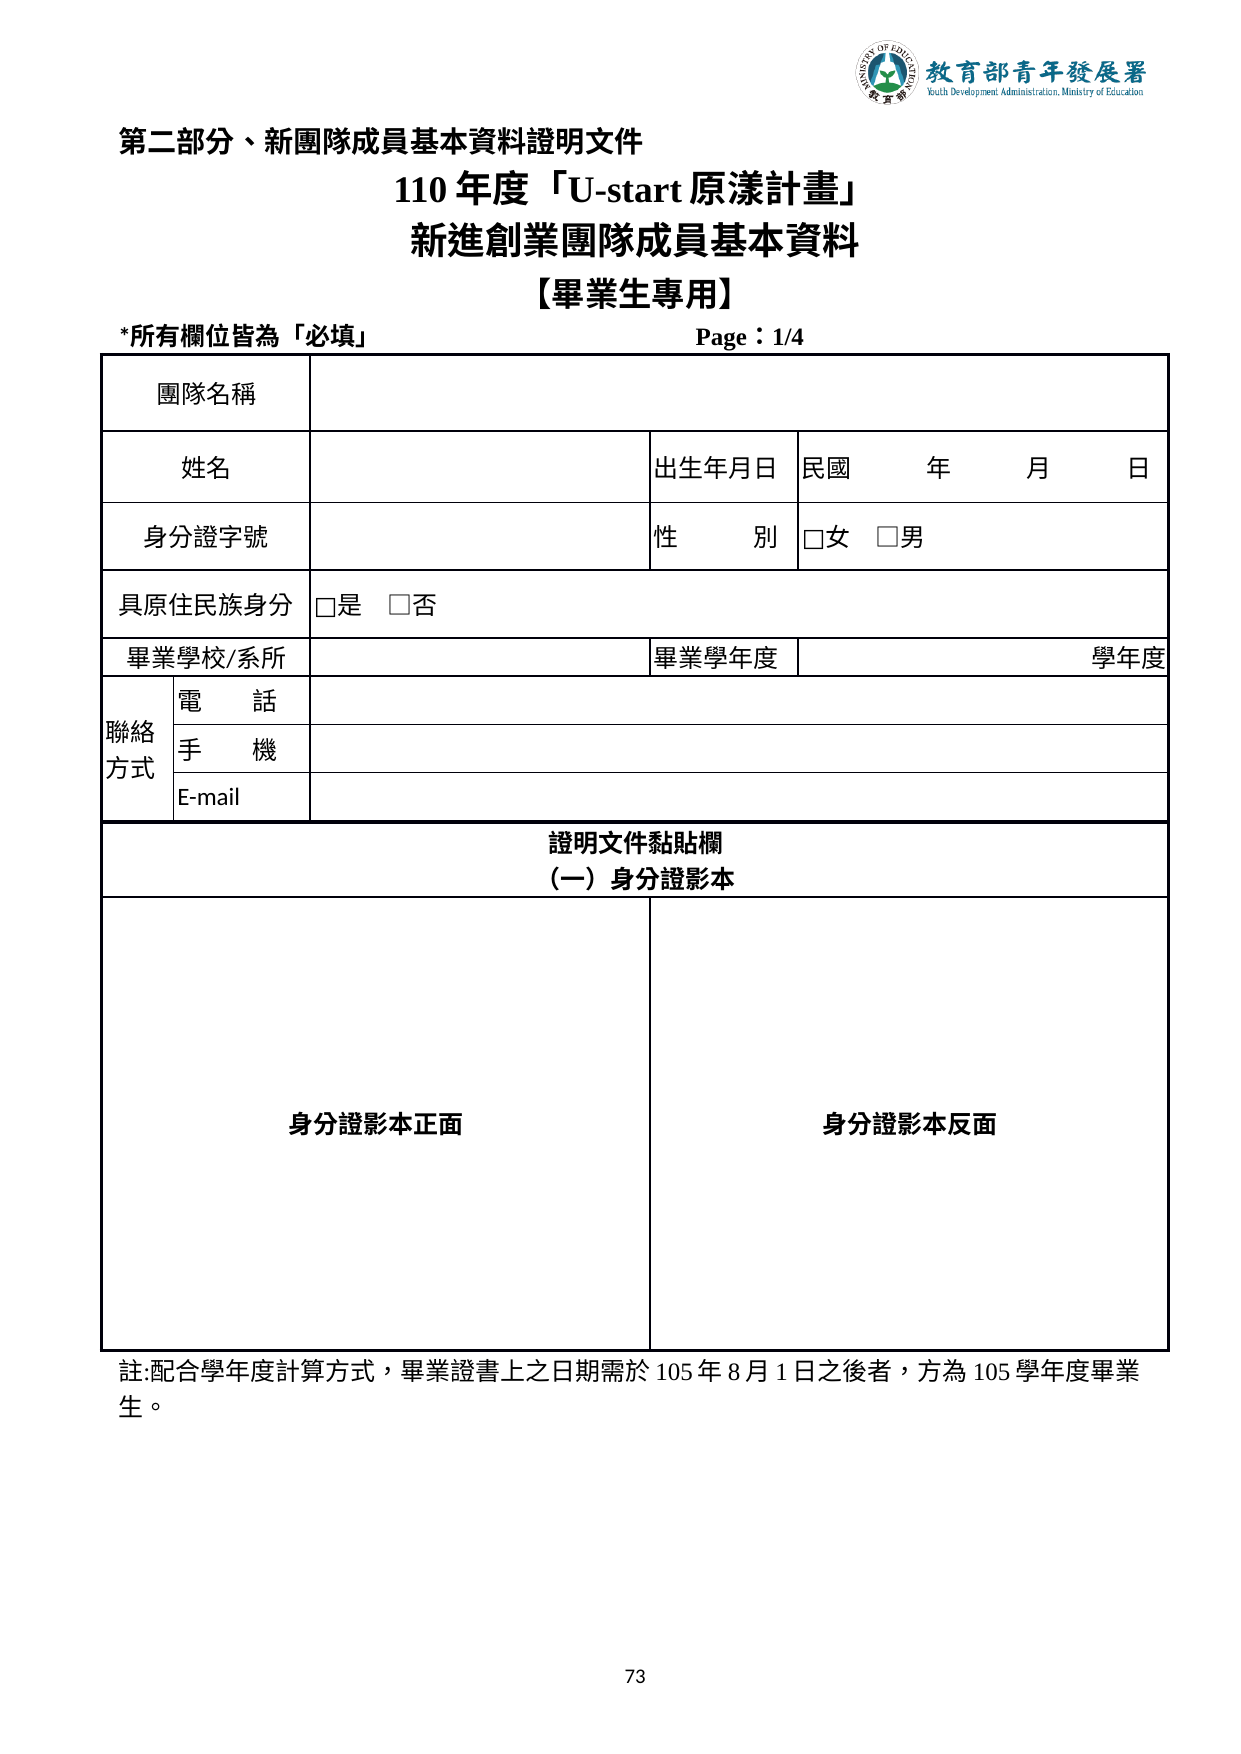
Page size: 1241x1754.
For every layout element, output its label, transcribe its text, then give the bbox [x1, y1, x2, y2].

table_cell [311, 725, 1167, 772]
table_cell E-mail [174, 773, 309, 820]
table_cell □是 □否 [311, 571, 1167, 637]
table_cell [311, 639, 649, 675]
table_cell 出生年月日 [651, 432, 797, 501]
table_cell [311, 773, 1167, 820]
text 110年度「U-start原漾計畫」 [118, 160, 1152, 212]
table_header [311, 356, 1167, 430]
table_cell 手 機 [174, 725, 309, 772]
table_cell 身分證字號 [103, 503, 309, 569]
table_cell 證明文件黏貼欄 （一）身分證影本 [103, 824, 1167, 896]
picture [848, 35, 1152, 109]
table_cell 姓名 [103, 432, 309, 501]
table_cell [311, 432, 649, 501]
table_cell 身分證影本正面 [103, 898, 649, 1348]
table_cell □女 □男 [799, 503, 1167, 569]
table_cell [311, 677, 1167, 723]
text *所有欄位皆為「必填」 Page：1/4 [118, 317, 1152, 353]
table_cell 性 別 [651, 503, 797, 569]
table_header 團隊名稱 [103, 356, 309, 430]
text 新進創業團隊成員基本資料 [118, 212, 1152, 264]
text 【畢業生專用】 [118, 264, 1152, 317]
text 註:配合學年度計算方式，畢業證書上之日期需於105年8月1日之後者，方為105學年度畢業生。 [118, 1352, 1152, 1424]
text 第二部分、新團隊成員基本資料證明文件 [118, 118, 1152, 160]
table_cell [311, 503, 649, 569]
table_cell 畢業學校/系所 [103, 639, 309, 675]
table_cell 學年度 [799, 639, 1167, 675]
table_cell 畢業學年度 [651, 639, 797, 675]
table_cell 聯絡方式 [103, 677, 173, 820]
table_cell 電 話 [174, 677, 309, 723]
table_cell 具原住民族身分 [103, 571, 309, 637]
table_cell 民國 年 月 日 [799, 432, 1167, 501]
table_cell 身分證影本反面 [651, 898, 1167, 1348]
